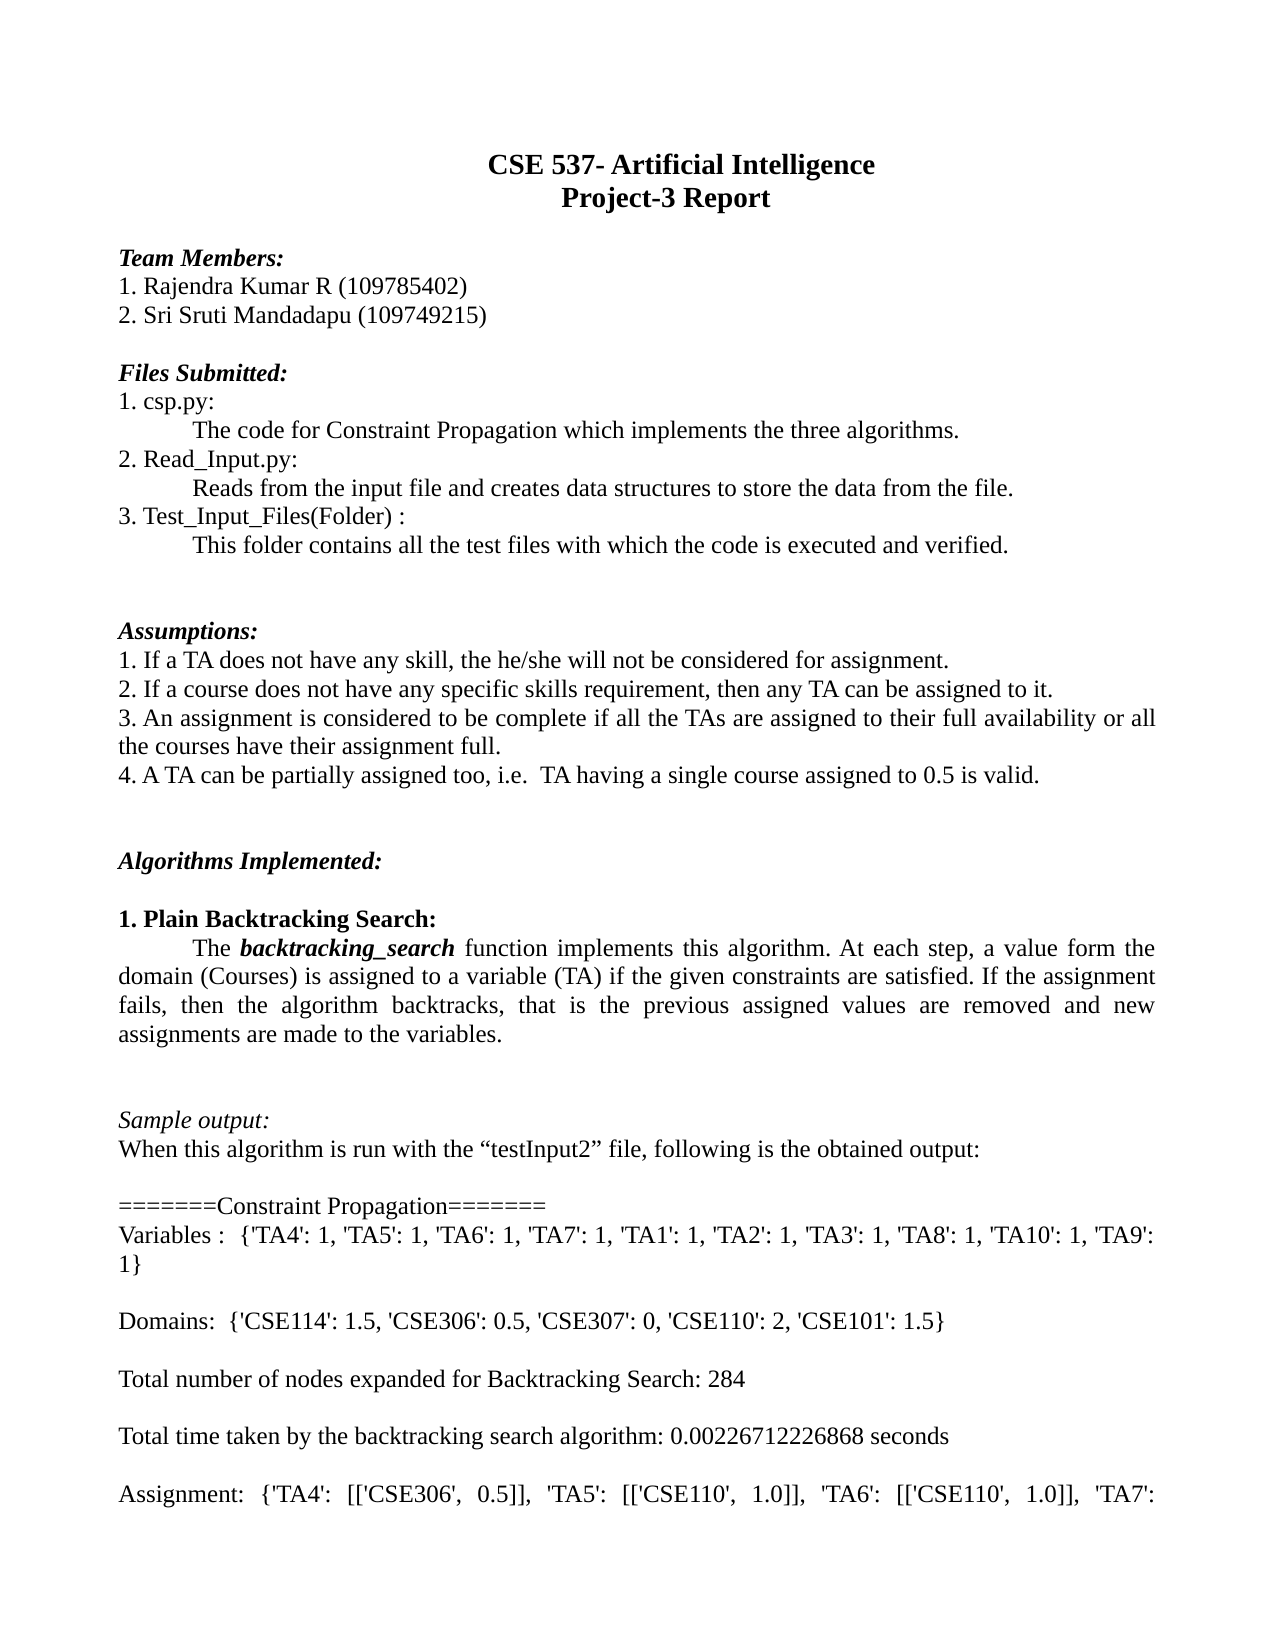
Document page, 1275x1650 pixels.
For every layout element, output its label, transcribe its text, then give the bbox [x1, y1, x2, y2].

text Algorithms Implemented: [118, 846, 1157, 875]
text 1. If a TA does not have any skill, the he/she will not be considered for assignment. [118, 645, 1157, 674]
text Team Members: [118, 243, 1157, 271]
text 2. Read_Input.py: [118, 444, 1157, 473]
text Project-3 Report [118, 180, 1157, 214]
text 3. Test_Input_Files(Folder) : [118, 501, 1157, 530]
text Domains: {'CSE114': 1.5, 'CSE306': 0.5, 'CSE307': 0, 'CSE110': 2, 'CSE101': 1.5} [118, 1306, 1157, 1335]
text Total number of nodes expanded for Backtracking Search: 284 [118, 1364, 1157, 1393]
text This folder contains all the test files with which the code is executed and verified. [118, 530, 1157, 559]
text When this algorithm is run with the “testInput2” file, following is the obtained output: [118, 1134, 1157, 1163]
text Assumptions: [118, 616, 1157, 645]
text 3. An assignment is considered to be complete if all the TAs are assigned to their full availability or all the courses have their assignment full. [118, 703, 1157, 760]
text Variables : {'TA4': 1, 'TA5': 1, 'TA6': 1, 'TA7': 1, 'TA1': 1, 'TA2': 1, 'TA3': 1, 'TA8': 1, 'TA10': 1, 'TA9': 1} [118, 1220, 1157, 1278]
text The backtracking_search function implements this algorithm. At each step, a value form the domain (Courses) is assigned to a variable (TA) if the given constraints are satisfied. If the assignment fails, then the algorithm backtracks, that is the previous assigned values are removed and new assignments are made to the variables. [118, 933, 1157, 1048]
text The code for Constraint Propagation which implements the three algorithms. [118, 415, 1157, 444]
text 1. csp.py: [118, 386, 1157, 415]
text CSE 537- Artificial Intelligence [118, 147, 1157, 180]
text 2. Sri Sruti Mandadapu (109749215) [118, 300, 1157, 329]
text 1. Rajendra Kumar R (109785402) [118, 271, 1157, 300]
text Sample output: [118, 1105, 1157, 1134]
text 2. If a course does not have any specific skills requirement, then any TA can be assigned to it. [118, 674, 1157, 703]
text 4. A TA can be partially assigned too, i.e. TA having a single course assigned to 0.5 is valid. [118, 760, 1157, 789]
text Total time taken by the backtracking search algorithm: 0.00226712226868 seconds [118, 1421, 1157, 1450]
text 1. Plain Backtracking Search: [118, 904, 1157, 933]
text Assignment: {'TA4': [['CSE306', 0.5]], 'TA5': [['CSE110', 1.0]], 'TA6': [['CSE110', 1.0]], 'TA7': [118, 1479, 1157, 1508]
text Files Submitted: [118, 358, 1157, 386]
text =======Constraint Propagation======= [118, 1191, 1157, 1220]
text Reads from the input file and creates data structures to store the data from the file. [118, 473, 1157, 501]
